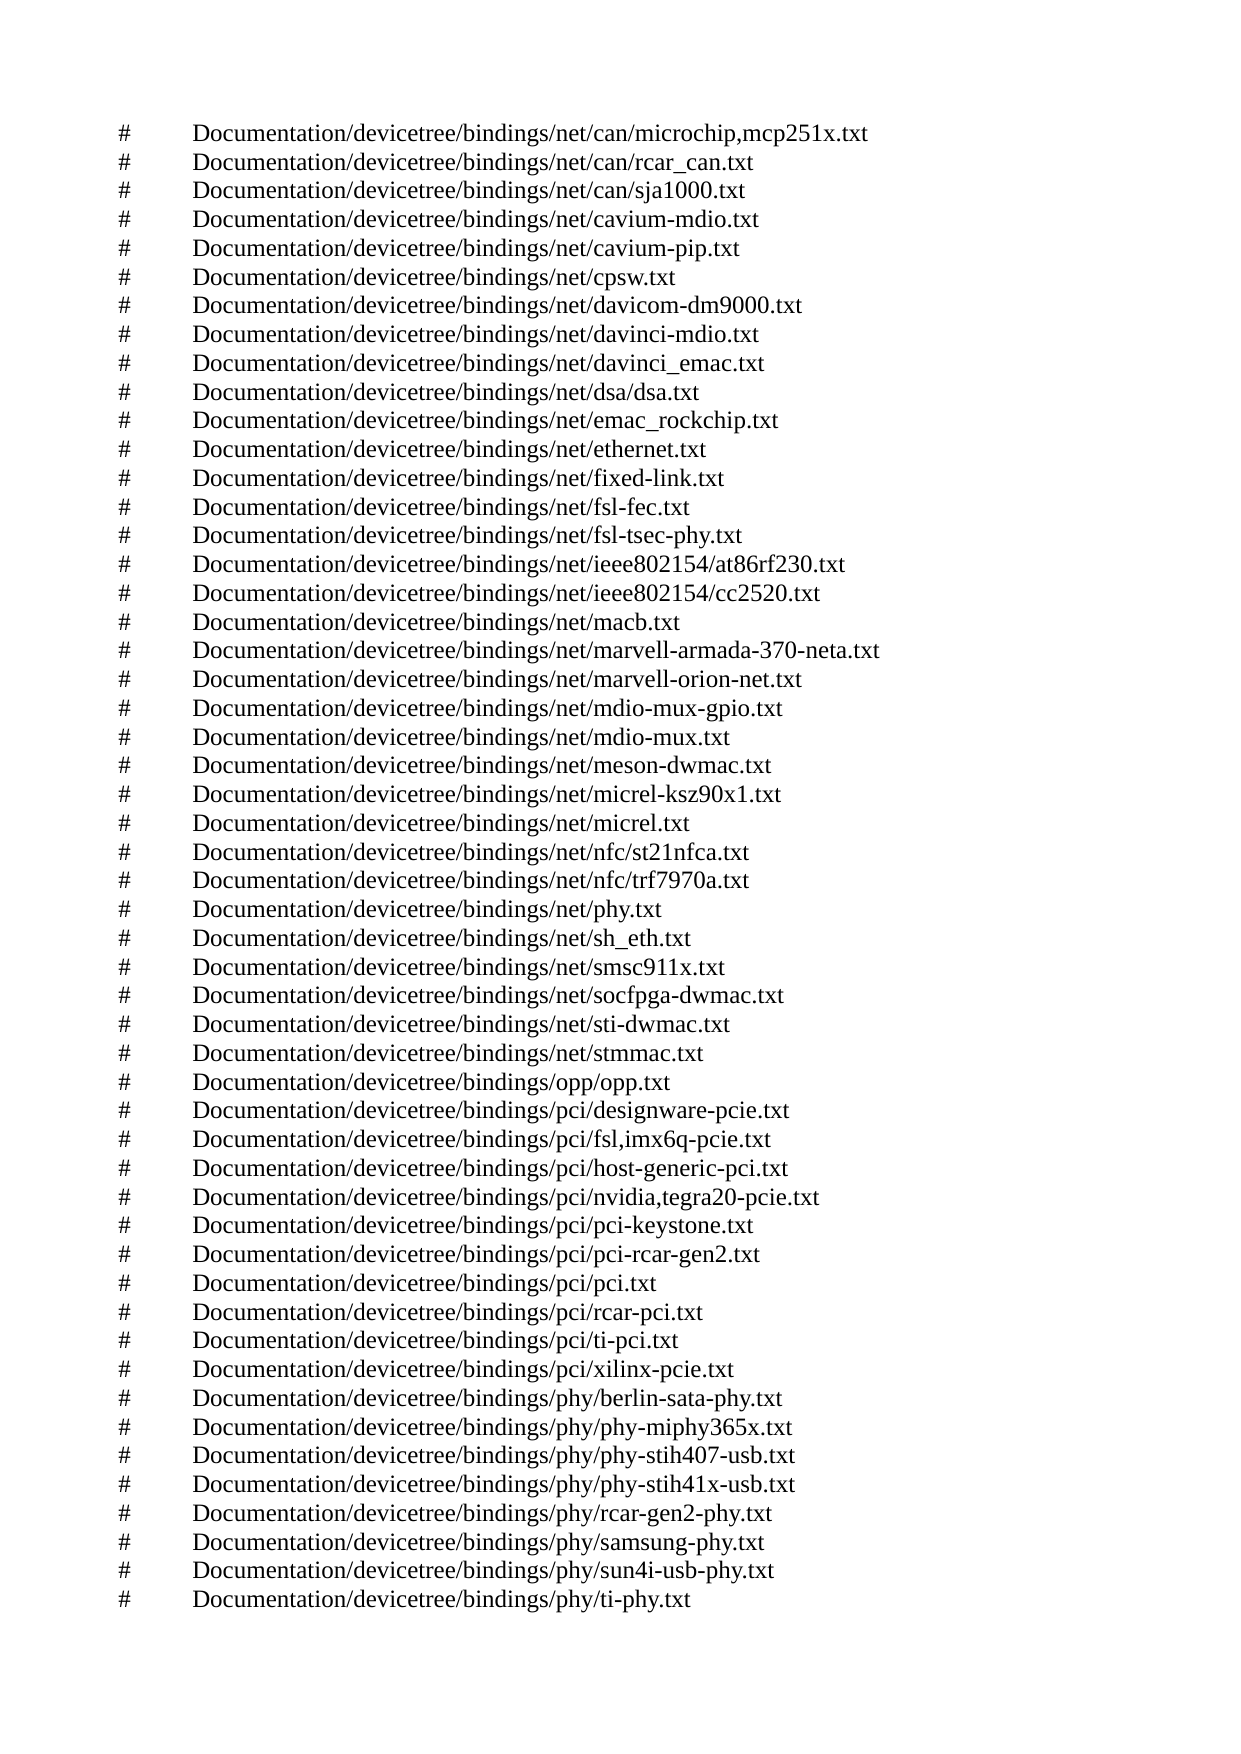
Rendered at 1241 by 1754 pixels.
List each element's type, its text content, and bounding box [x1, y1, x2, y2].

text # Documentation/devicetree/bindings/net/marvell-orion-net.txt [118, 664, 1122, 693]
text # Documentation/devicetree/bindings/net/davinci-mdio.txt [118, 319, 1122, 348]
text # Documentation/devicetree/bindings/net/cpsw.txt [118, 262, 1122, 291]
text # Documentation/devicetree/bindings/net/ethernet.txt [118, 434, 1122, 463]
text # Documentation/devicetree/bindings/pci/rcar-pci.txt [118, 1297, 1122, 1326]
text # Documentation/devicetree/bindings/net/marvell-armada-370-neta.txt [118, 636, 1122, 664]
text # Documentation/devicetree/bindings/net/nfc/trf7970a.txt [118, 866, 1122, 894]
text # Documentation/devicetree/bindings/pci/host-generic-pci.txt [118, 1153, 1122, 1182]
text # Documentation/devicetree/bindings/net/emac_rockchip.txt [118, 406, 1122, 434]
text # Documentation/devicetree/bindings/net/stmmac.txt [118, 1038, 1122, 1067]
text # Documentation/devicetree/bindings/net/micrel.txt [118, 808, 1122, 837]
text # Documentation/devicetree/bindings/net/socfpga-dwmac.txt [118, 981, 1122, 1009]
text # Documentation/devicetree/bindings/net/fixed-link.txt [118, 463, 1122, 492]
text # Documentation/devicetree/bindings/phy/samsung-phy.txt [118, 1527, 1122, 1556]
text # Documentation/devicetree/bindings/phy/rcar-gen2-phy.txt [118, 1498, 1122, 1527]
text # Documentation/devicetree/bindings/opp/opp.txt [118, 1067, 1122, 1096]
text # Documentation/devicetree/bindings/net/smsc911x.txt [118, 952, 1122, 981]
text # Documentation/devicetree/bindings/net/can/rcar_can.txt [118, 147, 1122, 176]
text # Documentation/devicetree/bindings/phy/phy-stih407-usb.txt [118, 1441, 1122, 1469]
text # Documentation/devicetree/bindings/net/davinci_emac.txt [118, 348, 1122, 377]
text # Documentation/devicetree/bindings/pci/designware-pcie.txt [118, 1096, 1122, 1124]
text # Documentation/devicetree/bindings/net/can/microchip,mcp251x.txt [118, 118, 1122, 147]
text # Documentation/devicetree/bindings/net/mdio-mux.txt [118, 722, 1122, 751]
text # Documentation/devicetree/bindings/pci/xilinx-pcie.txt [118, 1354, 1122, 1383]
text # Documentation/devicetree/bindings/pci/nvidia,tegra20-pcie.txt [118, 1182, 1122, 1211]
text # Documentation/devicetree/bindings/net/ieee802154/cc2520.txt [118, 578, 1122, 607]
text # Documentation/devicetree/bindings/pci/ti-pci.txt [118, 1326, 1122, 1354]
text # Documentation/devicetree/bindings/net/micrel-ksz90x1.txt [118, 779, 1122, 808]
text # Documentation/devicetree/bindings/net/macb.txt [118, 607, 1122, 636]
text # Documentation/devicetree/bindings/pci/pci.txt [118, 1268, 1122, 1297]
text # Documentation/devicetree/bindings/net/sh_eth.txt [118, 923, 1122, 952]
text # Documentation/devicetree/bindings/net/cavium-mdio.txt [118, 204, 1122, 233]
text # Documentation/devicetree/bindings/net/can/sja1000.txt [118, 176, 1122, 204]
text # Documentation/devicetree/bindings/net/nfc/st21nfca.txt [118, 837, 1122, 866]
text # Documentation/devicetree/bindings/phy/berlin-sata-phy.txt [118, 1383, 1122, 1412]
text # Documentation/devicetree/bindings/phy/phy-miphy365x.txt [118, 1412, 1122, 1441]
text # Documentation/devicetree/bindings/net/cavium-pip.txt [118, 233, 1122, 262]
text # Documentation/devicetree/bindings/pci/fsl,imx6q-pcie.txt [118, 1124, 1122, 1153]
text # Documentation/devicetree/bindings/net/fsl-fec.txt [118, 492, 1122, 521]
text # Documentation/devicetree/bindings/net/phy.txt [118, 894, 1122, 923]
text # Documentation/devicetree/bindings/net/davicom-dm9000.txt [118, 291, 1122, 319]
text # Documentation/devicetree/bindings/net/sti-dwmac.txt [118, 1009, 1122, 1038]
text # Documentation/devicetree/bindings/net/mdio-mux-gpio.txt [118, 693, 1122, 722]
text # Documentation/devicetree/bindings/pci/pci-keystone.txt [118, 1211, 1122, 1239]
text # Documentation/devicetree/bindings/net/ieee802154/at86rf230.txt [118, 549, 1122, 578]
text # Documentation/devicetree/bindings/net/meson-dwmac.txt [118, 751, 1122, 779]
text # Documentation/devicetree/bindings/phy/phy-stih41x-usb.txt [118, 1469, 1122, 1498]
text # Documentation/devicetree/bindings/phy/ti-phy.txt [118, 1584, 1122, 1613]
text # Documentation/devicetree/bindings/net/fsl-tsec-phy.txt [118, 521, 1122, 549]
text # Documentation/devicetree/bindings/net/dsa/dsa.txt [118, 377, 1122, 406]
text # Documentation/devicetree/bindings/phy/sun4i-usb-phy.txt [118, 1556, 1122, 1584]
text # Documentation/devicetree/bindings/pci/pci-rcar-gen2.txt [118, 1239, 1122, 1268]
